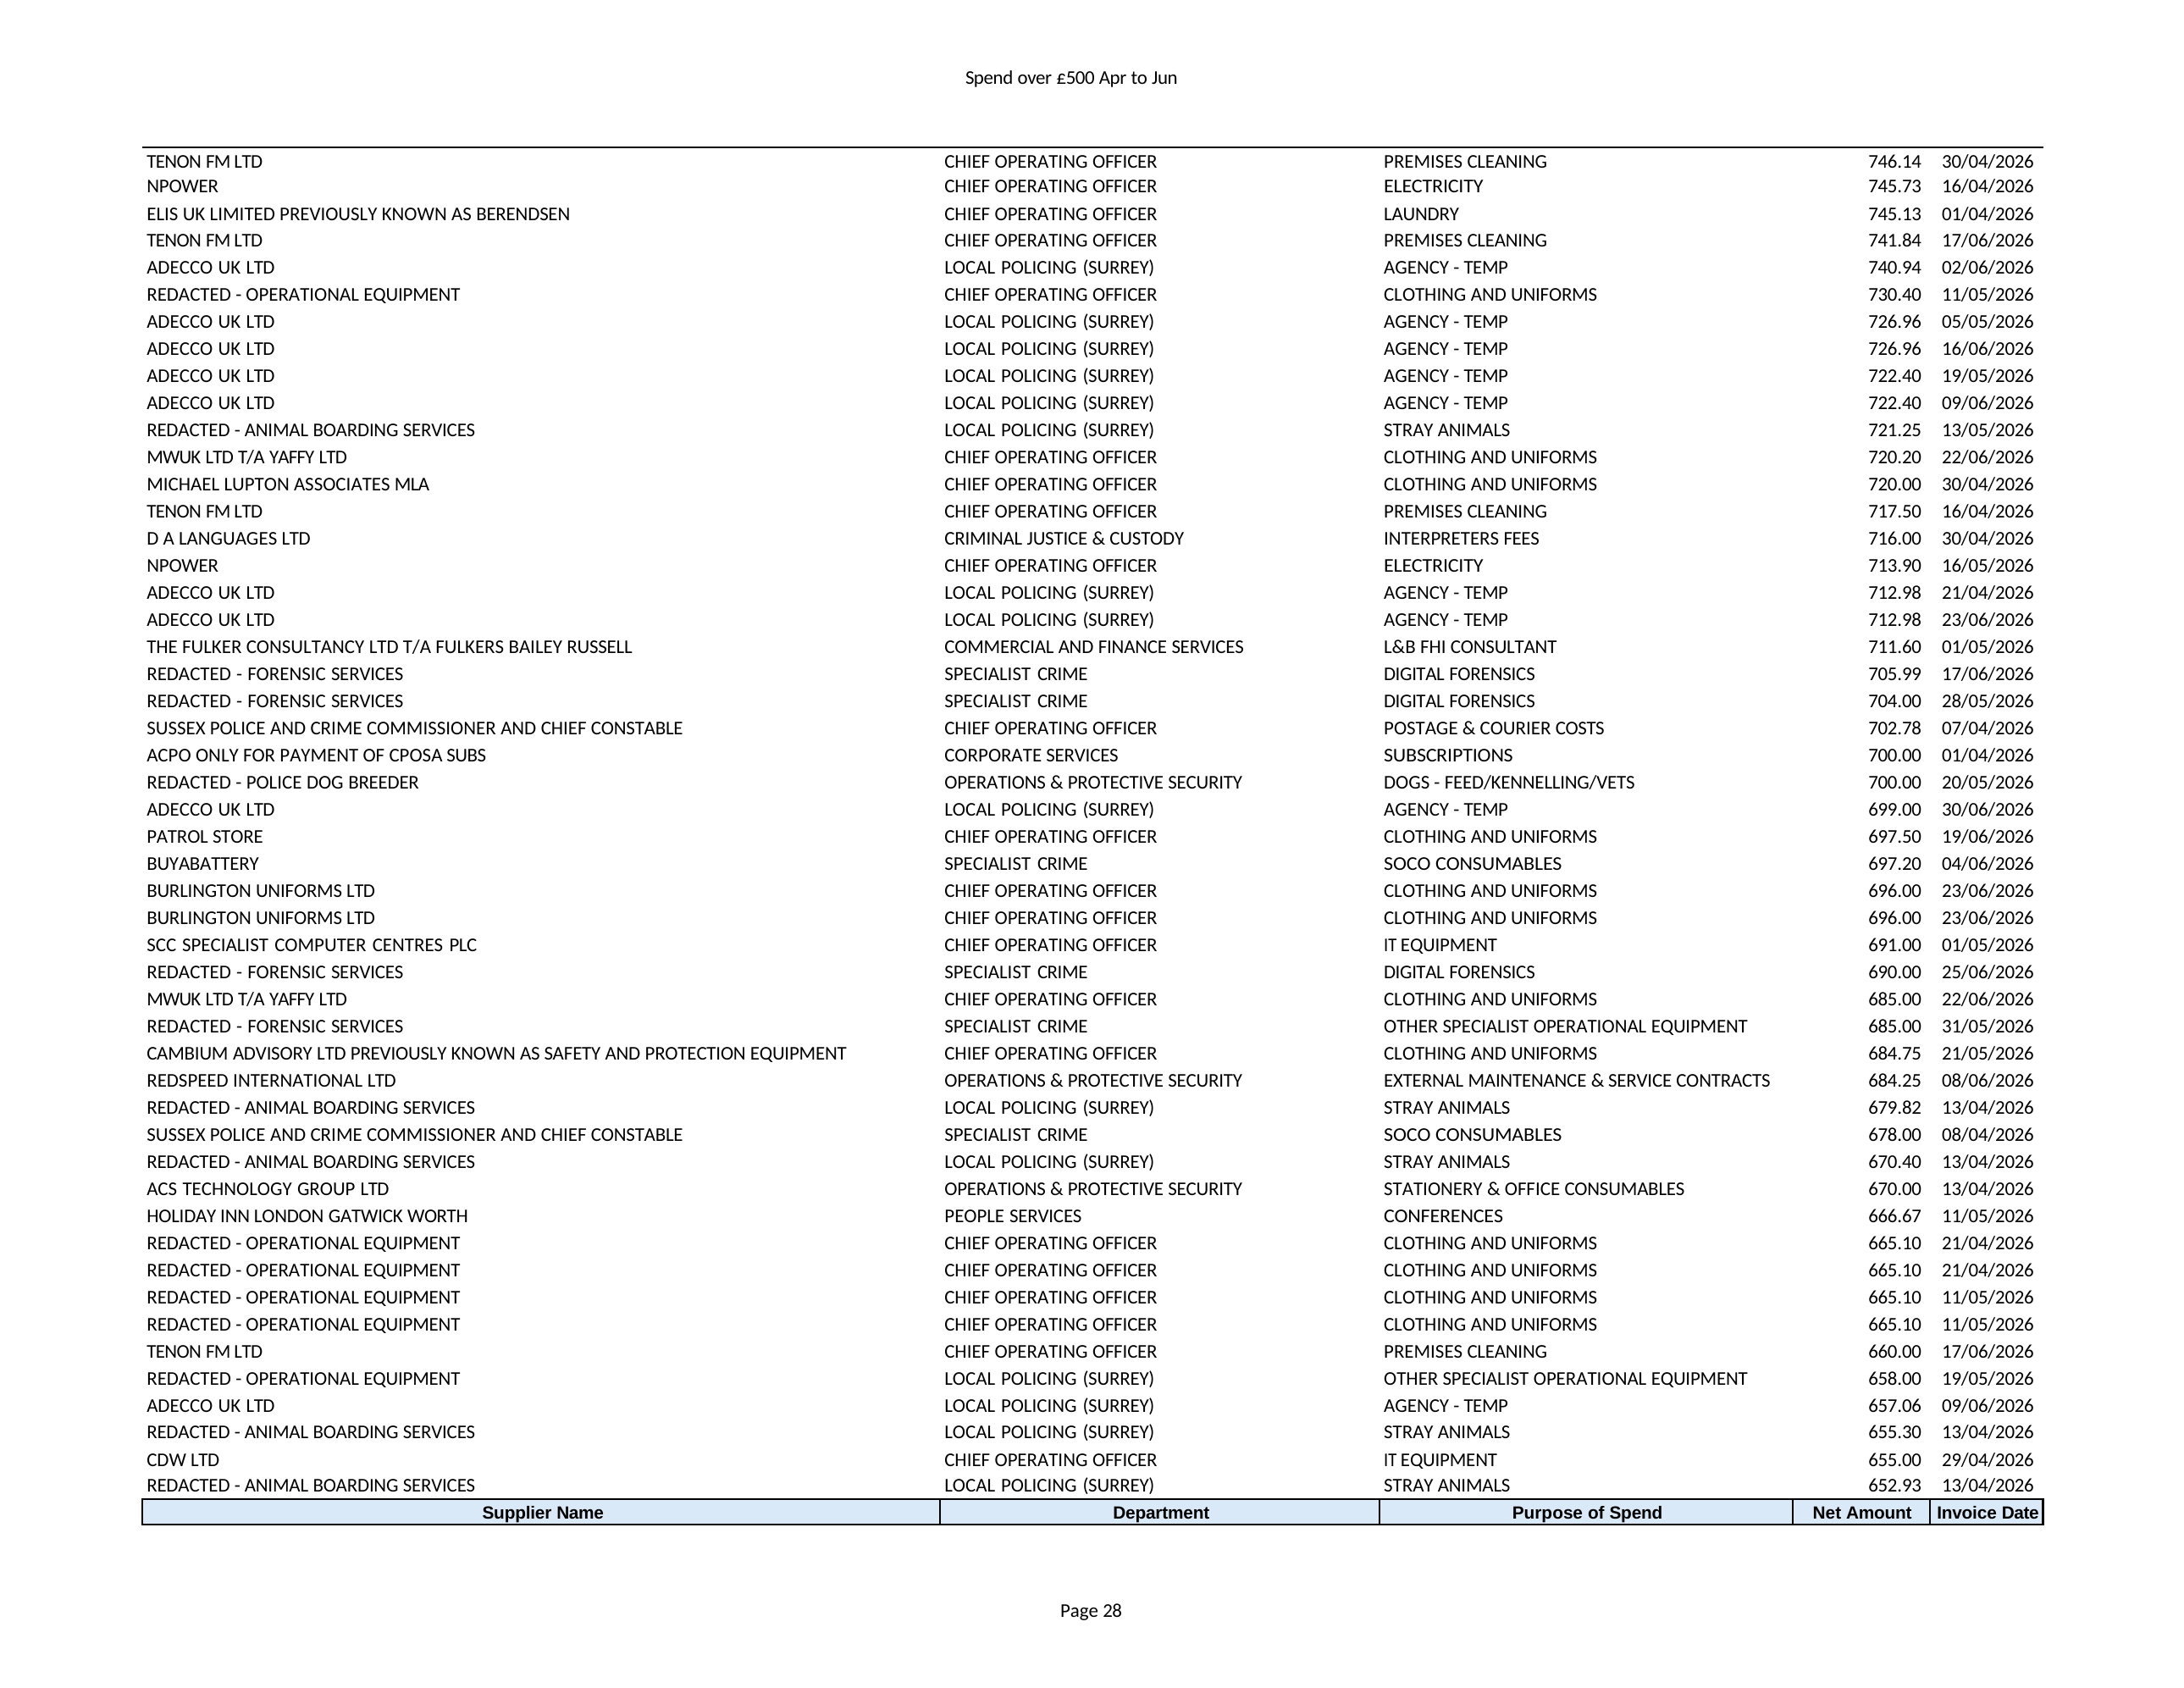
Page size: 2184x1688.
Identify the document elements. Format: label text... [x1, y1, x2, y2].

table_cell 697.50 [1793, 822, 1930, 850]
table_cell SPECIALIST CRIME [940, 958, 1380, 985]
table_cell 660.00 [1793, 1337, 1930, 1364]
table_cell 684.75 [1793, 1039, 1930, 1066]
table_cell 31/05/2026 [1930, 1012, 2043, 1039]
table_cell TENON FM LTD [142, 1337, 940, 1364]
table_cell STRAY ANIMALS [1380, 1093, 1793, 1121]
table_cell REDACTED - ANIMAL BOARDING SERVICES [142, 1093, 940, 1121]
table_cell TENON FM LTD [142, 498, 940, 524]
table_cell EXTERNAL MAINTENANCE & SERVICE CONTRACTS [1380, 1066, 1793, 1093]
table_cell 678.00 [1793, 1121, 1930, 1148]
table_cell 09/06/2026 [1930, 1392, 2043, 1419]
table_cell CLOTHING AND UNIFORMS [1380, 1310, 1793, 1337]
table_cell ADECCO UK LTD [142, 606, 940, 633]
table_cell DOGS - FEED/KENNELLING/VETS [1380, 769, 1793, 795]
table_cell 697.20 [1793, 850, 1930, 877]
table_cell CLOTHING AND UNIFORMS [1380, 1229, 1793, 1256]
table_cell BURLINGTON UNIFORMS LTD [142, 877, 940, 904]
table_cell LOCAL POLICING (SURREY) [940, 1419, 1380, 1446]
table_cell LOCAL POLICING (SURREY) [940, 254, 1380, 281]
table_cell 13/04/2026 [1930, 1175, 2043, 1202]
table_cell AGENCY - TEMP [1380, 308, 1793, 335]
table_cell CLOTHING AND UNIFORMS [1380, 904, 1793, 931]
table_cell CHIEF OPERATING OFFICER [940, 444, 1380, 471]
table_cell CLOTHING AND UNIFORMS [1380, 985, 1793, 1012]
table_cell 712.98 [1793, 606, 1930, 633]
table_cell 22/06/2026 [1930, 444, 2043, 471]
table_cell CLOTHING AND UNIFORMS [1380, 822, 1793, 850]
table_cell MWUK LTD T/A YAFFY LTD [142, 444, 940, 471]
table_cell 22/06/2026 [1930, 985, 2043, 1012]
table_cell OTHER SPECIALIST OPERATIONAL EQUIPMENT [1380, 1012, 1793, 1039]
table_cell CAMBIUM ADVISORY LTD PREVIOUSLY KNOWN AS SAFETY AND PROTECTION EQUIPMENT [142, 1039, 940, 1066]
table_cell REDACTED - OPERATIONAL EQUIPMENT [142, 1364, 940, 1392]
table_cell ADECCO UK LTD [142, 1392, 940, 1419]
table_cell 726.96 [1793, 308, 1930, 335]
table_cell AGENCY - TEMP [1380, 390, 1793, 417]
table_cell 665.10 [1793, 1256, 1930, 1283]
table_cell REDACTED - ANIMAL BOARDING SERVICES [142, 417, 940, 444]
table_cell ELECTRICITY [1380, 173, 1793, 200]
table_cell 702.78 [1793, 715, 1930, 741]
table_cell REDACTED - OPERATIONAL EQUIPMENT [142, 1256, 940, 1283]
table_cell 25/06/2026 [1930, 958, 2043, 985]
table_cell ADECCO UK LTD [142, 795, 940, 822]
table_cell 19/05/2026 [1930, 1364, 2043, 1392]
table_cell 665.10 [1793, 1283, 1930, 1310]
table_cell CHIEF OPERATING OFFICER [940, 1229, 1380, 1256]
table_cell 01/04/2026 [1930, 200, 2043, 227]
table_cell 721.25 [1793, 417, 1930, 444]
table_cell 19/06/2026 [1930, 822, 2043, 850]
table_cell 23/06/2026 [1930, 606, 2043, 633]
table_cell 655.00 [1793, 1446, 1930, 1473]
table_cell ACS TECHNOLOGY GROUP LTD [142, 1175, 940, 1202]
table_cell CONFERENCES [1380, 1202, 1793, 1229]
table_cell NPOWER [142, 552, 940, 578]
table_cell 17/06/2026 [1930, 661, 2043, 687]
table_cell 717.50 [1793, 498, 1930, 524]
table_cell SUBSCRIPTIONS [1380, 741, 1793, 768]
table_cell SCC SPECIALIST COMPUTER CENTRES PLC [142, 931, 940, 958]
table_cell 696.00 [1793, 877, 1930, 904]
table_header Department [941, 1500, 1379, 1524]
table_cell 01/05/2026 [1930, 931, 2043, 958]
table_cell 652.93 [1793, 1473, 1930, 1498]
table_cell 730.40 [1793, 281, 1930, 308]
table_cell 705.99 [1793, 661, 1930, 687]
table_cell LAUNDRY [1380, 200, 1793, 227]
table_cell SPECIALIST CRIME [940, 661, 1380, 687]
table_cell 11/05/2026 [1930, 1283, 2043, 1310]
table_cell STRAY ANIMALS [1380, 1419, 1793, 1446]
table_cell CORPORATE SERVICES [940, 741, 1380, 768]
table_cell CLOTHING AND UNIFORMS [1380, 1039, 1793, 1066]
table_cell REDACTED - FORENSIC SERVICES [142, 661, 940, 687]
table_cell LOCAL POLICING (SURREY) [940, 308, 1380, 335]
table_cell CHIEF OPERATING OFFICER [940, 471, 1380, 498]
table_cell TENON FM LTD [142, 148, 940, 173]
table_cell SUSSEX POLICE AND CRIME COMMISSIONER AND CHIEF CONSTABLE [142, 1121, 940, 1148]
table_cell 655.30 [1793, 1419, 1930, 1446]
table_cell 04/06/2026 [1930, 850, 2043, 877]
table_cell AGENCY - TEMP [1380, 579, 1793, 606]
table_cell 712.98 [1793, 579, 1930, 606]
table_cell REDACTED - POLICE DOG BREEDER [142, 769, 940, 795]
table_cell PREMISES CLEANING [1380, 148, 1793, 173]
table_cell REDACTED - FORENSIC SERVICES [142, 958, 940, 985]
table_cell 699.00 [1793, 795, 1930, 822]
table_cell OPERATIONS & PROTECTIVE SECURITY [940, 1175, 1380, 1202]
table_cell 13/04/2026 [1930, 1473, 2043, 1498]
table_cell 13/04/2026 [1930, 1093, 2043, 1121]
table_cell D A LANGUAGES LTD [142, 525, 940, 552]
table_cell CHIEF OPERATING OFFICER [940, 498, 1380, 524]
table_cell TENON FM LTD [142, 227, 940, 254]
table_cell PREMISES CLEANING [1380, 1337, 1793, 1364]
table_cell IT EQUIPMENT [1380, 1446, 1793, 1473]
table_cell CHIEF OPERATING OFFICER [940, 715, 1380, 741]
table_header Supplier Name [143, 1500, 939, 1524]
table_cell CLOTHING AND UNIFORMS [1380, 1283, 1793, 1310]
table_cell 07/04/2026 [1930, 715, 2043, 741]
table_cell PEOPLE SERVICES [940, 1202, 1380, 1229]
table_cell CHIEF OPERATING OFFICER [940, 931, 1380, 958]
table_cell SPECIALIST CRIME [940, 850, 1380, 877]
table_cell 23/06/2026 [1930, 904, 2043, 931]
table_cell DIGITAL FORENSICS [1380, 661, 1793, 687]
table_cell AGENCY - TEMP [1380, 335, 1793, 363]
table_cell CRIMINAL JUSTICE & CUSTODY [940, 525, 1380, 552]
table_cell 30/04/2026 [1930, 471, 2043, 498]
table_cell 726.96 [1793, 335, 1930, 363]
table_cell CHIEF OPERATING OFFICER [940, 148, 1380, 173]
table_cell REDACTED - OPERATIONAL EQUIPMENT [142, 1229, 940, 1256]
table_cell LOCAL POLICING (SURREY) [940, 1148, 1380, 1175]
table_cell THE FULKER CONSULTANCY LTD T/A FULKERS BAILEY RUSSELL [142, 634, 940, 660]
table_cell 17/06/2026 [1930, 227, 2043, 254]
table_cell 720.00 [1793, 471, 1930, 498]
table_cell CHIEF OPERATING OFFICER [940, 1283, 1380, 1310]
table_cell 741.84 [1793, 227, 1930, 254]
table_cell REDACTED - ANIMAL BOARDING SERVICES [142, 1473, 940, 1498]
table_cell 23/06/2026 [1930, 877, 2043, 904]
table_cell 722.40 [1793, 390, 1930, 417]
table_cell 16/05/2026 [1930, 552, 2043, 578]
table_header Net Amount [1794, 1500, 1929, 1524]
table_cell REDACTED - FORENSIC SERVICES [142, 1012, 940, 1039]
table_cell CLOTHING AND UNIFORMS [1380, 1256, 1793, 1283]
table_cell REDACTED - FORENSIC SERVICES [142, 687, 940, 714]
table_cell REDACTED - OPERATIONAL EQUIPMENT [142, 281, 940, 308]
table_cell INTERPRETERS FEES [1380, 525, 1793, 552]
table_cell 685.00 [1793, 1012, 1930, 1039]
table_cell 704.00 [1793, 687, 1930, 714]
table_cell 11/05/2026 [1930, 1310, 2043, 1337]
table_cell ADECCO UK LTD [142, 579, 940, 606]
table_cell LOCAL POLICING (SURREY) [940, 390, 1380, 417]
table_header Invoice Date [1931, 1500, 2042, 1524]
table_cell CLOTHING AND UNIFORMS [1380, 444, 1793, 471]
table_cell SOCO CONSUMABLES [1380, 850, 1793, 877]
table_cell CHIEF OPERATING OFFICER [940, 877, 1380, 904]
table_cell 02/06/2026 [1930, 254, 2043, 281]
table_cell LOCAL POLICING (SURREY) [940, 1093, 1380, 1121]
table_cell CHIEF OPERATING OFFICER [940, 1310, 1380, 1337]
table_cell REDSPEED INTERNATIONAL LTD [142, 1066, 940, 1093]
table_cell AGENCY - TEMP [1380, 254, 1793, 281]
table_cell COMMERCIAL AND FINANCE SERVICES [940, 634, 1380, 660]
table_cell 670.40 [1793, 1148, 1930, 1175]
table_cell REDACTED - ANIMAL BOARDING SERVICES [142, 1419, 940, 1446]
table_cell SOCO CONSUMABLES [1380, 1121, 1793, 1148]
table_cell 05/05/2026 [1930, 308, 2043, 335]
table_cell 665.10 [1793, 1310, 1930, 1337]
table_cell CHIEF OPERATING OFFICER [940, 1337, 1380, 1364]
table_cell IT EQUIPMENT [1380, 931, 1793, 958]
table_cell CHIEF OPERATING OFFICER [940, 200, 1380, 227]
table_cell CHIEF OPERATING OFFICER [940, 985, 1380, 1012]
table_cell CLOTHING AND UNIFORMS [1380, 471, 1793, 498]
table_cell 700.00 [1793, 769, 1930, 795]
table_cell STATIONERY & OFFICE CONSUMABLES [1380, 1175, 1793, 1202]
table_cell 30/04/2026 [1930, 148, 2043, 173]
table_cell CHIEF OPERATING OFFICER [940, 227, 1380, 254]
table_cell CLOTHING AND UNIFORMS [1380, 877, 1793, 904]
table_cell ADECCO UK LTD [142, 335, 940, 363]
table_cell CDW LTD [142, 1446, 940, 1473]
table_cell ADECCO UK LTD [142, 254, 940, 281]
table_cell REDACTED - OPERATIONAL EQUIPMENT [142, 1310, 940, 1337]
table_cell 685.00 [1793, 985, 1930, 1012]
table_cell SPECIALIST CRIME [940, 1012, 1380, 1039]
table_cell REDACTED - ANIMAL BOARDING SERVICES [142, 1148, 940, 1175]
table_cell 29/04/2026 [1930, 1446, 2043, 1473]
table_cell 20/05/2026 [1930, 769, 2043, 795]
table_cell 21/05/2026 [1930, 1039, 2043, 1066]
table_cell 711.60 [1793, 634, 1930, 660]
table_cell STRAY ANIMALS [1380, 1148, 1793, 1175]
table_cell AGENCY - TEMP [1380, 606, 1793, 633]
table_cell DIGITAL FORENSICS [1380, 958, 1793, 985]
table_cell CHIEF OPERATING OFFICER [940, 173, 1380, 200]
table_cell 13/04/2026 [1930, 1148, 2043, 1175]
table_cell ADECCO UK LTD [142, 390, 940, 417]
table_cell AGENCY - TEMP [1380, 363, 1793, 390]
table_cell LOCAL POLICING (SURREY) [940, 1392, 1380, 1419]
table_cell 11/05/2026 [1930, 1202, 2043, 1229]
table_cell CHIEF OPERATING OFFICER [940, 1256, 1380, 1283]
table_cell 666.67 [1793, 1202, 1930, 1229]
table_cell L&B FHI CONSULTANT [1380, 634, 1793, 660]
table_cell STRAY ANIMALS [1380, 1473, 1793, 1498]
table_cell POSTAGE & COURIER COSTS [1380, 715, 1793, 741]
table_cell ADECCO UK LTD [142, 363, 940, 390]
table_cell 700.00 [1793, 741, 1930, 768]
table_cell AGENCY - TEMP [1380, 1392, 1793, 1419]
table_cell 16/04/2026 [1930, 498, 2043, 524]
table_cell ACPO ONLY FOR PAYMENT OF CPOSA SUBS [142, 741, 940, 768]
table_cell 720.20 [1793, 444, 1930, 471]
table_cell CHIEF OPERATING OFFICER [940, 904, 1380, 931]
table_cell 679.82 [1793, 1093, 1930, 1121]
table_cell 01/05/2026 [1930, 634, 2043, 660]
table_cell 13/05/2026 [1930, 417, 2043, 444]
table_cell BURLINGTON UNIFORMS LTD [142, 904, 940, 931]
table_cell LOCAL POLICING (SURREY) [940, 606, 1380, 633]
table_cell 16/06/2026 [1930, 335, 2043, 363]
table_cell 745.13 [1793, 200, 1930, 227]
table_cell 740.94 [1793, 254, 1930, 281]
table_cell 11/05/2026 [1930, 281, 2043, 308]
table_cell CHIEF OPERATING OFFICER [940, 281, 1380, 308]
table_cell 670.00 [1793, 1175, 1930, 1202]
table_cell CHIEF OPERATING OFFICER [940, 1446, 1380, 1473]
table_cell 16/04/2026 [1930, 173, 2043, 200]
table_cell 690.00 [1793, 958, 1930, 985]
table_cell 716.00 [1793, 525, 1930, 552]
table_cell MICHAEL LUPTON ASSOCIATES MLA [142, 471, 940, 498]
table_cell 08/06/2026 [1930, 1066, 2043, 1093]
table_cell ELIS UK LIMITED PREVIOUSLY KNOWN AS BERENDSEN [142, 200, 940, 227]
table_cell 713.90 [1793, 552, 1930, 578]
table_cell PREMISES CLEANING [1380, 498, 1793, 524]
table_cell OPERATIONS & PROTECTIVE SECURITY [940, 1066, 1380, 1093]
table_cell LOCAL POLICING (SURREY) [940, 417, 1380, 444]
table_cell AGENCY - TEMP [1380, 795, 1793, 822]
table_cell 691.00 [1793, 931, 1930, 958]
table_cell 21/04/2026 [1930, 1229, 2043, 1256]
table_cell 684.25 [1793, 1066, 1930, 1093]
table_cell PATROL STORE [142, 822, 940, 850]
table_cell 722.40 [1793, 363, 1930, 390]
table_cell LOCAL POLICING (SURREY) [940, 1364, 1380, 1392]
table_cell LOCAL POLICING (SURREY) [940, 363, 1380, 390]
table_cell LOCAL POLICING (SURREY) [940, 1473, 1380, 1498]
table_cell CHIEF OPERATING OFFICER [940, 1039, 1380, 1066]
table_cell LOCAL POLICING (SURREY) [940, 579, 1380, 606]
table_cell OPERATIONS & PROTECTIVE SECURITY [940, 769, 1380, 795]
table_cell 658.00 [1793, 1364, 1930, 1392]
table_cell DIGITAL FORENSICS [1380, 687, 1793, 714]
table_cell SUSSEX POLICE AND CRIME COMMISSIONER AND CHIEF CONSTABLE [142, 715, 940, 741]
table_cell REDACTED - OPERATIONAL EQUIPMENT [142, 1283, 940, 1310]
table_cell 21/04/2026 [1930, 579, 2043, 606]
table_cell 665.10 [1793, 1229, 1930, 1256]
table_cell BUYABATTERY [142, 850, 940, 877]
table_cell OTHER SPECIALIST OPERATIONAL EQUIPMENT [1380, 1364, 1793, 1392]
table_cell ELECTRICITY [1380, 552, 1793, 578]
table_cell ADECCO UK LTD [142, 308, 940, 335]
table_cell 08/04/2026 [1930, 1121, 2043, 1148]
table_cell 30/04/2026 [1930, 525, 2043, 552]
table_cell 657.06 [1793, 1392, 1930, 1419]
table_header Purpose of Spend [1380, 1500, 1792, 1524]
table_cell 28/05/2026 [1930, 687, 2043, 714]
table_cell SPECIALIST CRIME [940, 1121, 1380, 1148]
table_cell CHIEF OPERATING OFFICER [940, 552, 1380, 578]
table_cell SPECIALIST CRIME [940, 687, 1380, 714]
table_cell 746.14 [1793, 148, 1930, 173]
table_cell 696.00 [1793, 904, 1930, 931]
table_cell LOCAL POLICING (SURREY) [940, 795, 1380, 822]
table_cell 09/06/2026 [1930, 390, 2043, 417]
table_cell 01/04/2026 [1930, 741, 2043, 768]
table_cell 17/06/2026 [1930, 1337, 2043, 1364]
table_cell MWUK LTD T/A YAFFY LTD [142, 985, 940, 1012]
table_cell HOLIDAY INN LONDON GATWICK WORTH [142, 1202, 940, 1229]
table_cell 13/04/2026 [1930, 1419, 2043, 1446]
table_cell STRAY ANIMALS [1380, 417, 1793, 444]
table_cell PREMISES CLEANING [1380, 227, 1793, 254]
table_cell CHIEF OPERATING OFFICER [940, 822, 1380, 850]
table_cell CLOTHING AND UNIFORMS [1380, 281, 1793, 308]
table_cell LOCAL POLICING (SURREY) [940, 335, 1380, 363]
table_cell 745.73 [1793, 173, 1930, 200]
table_cell 30/06/2026 [1930, 795, 2043, 822]
table_cell 19/05/2026 [1930, 363, 2043, 390]
table_cell 21/04/2026 [1930, 1256, 2043, 1283]
table_cell NPOWER [142, 173, 940, 200]
